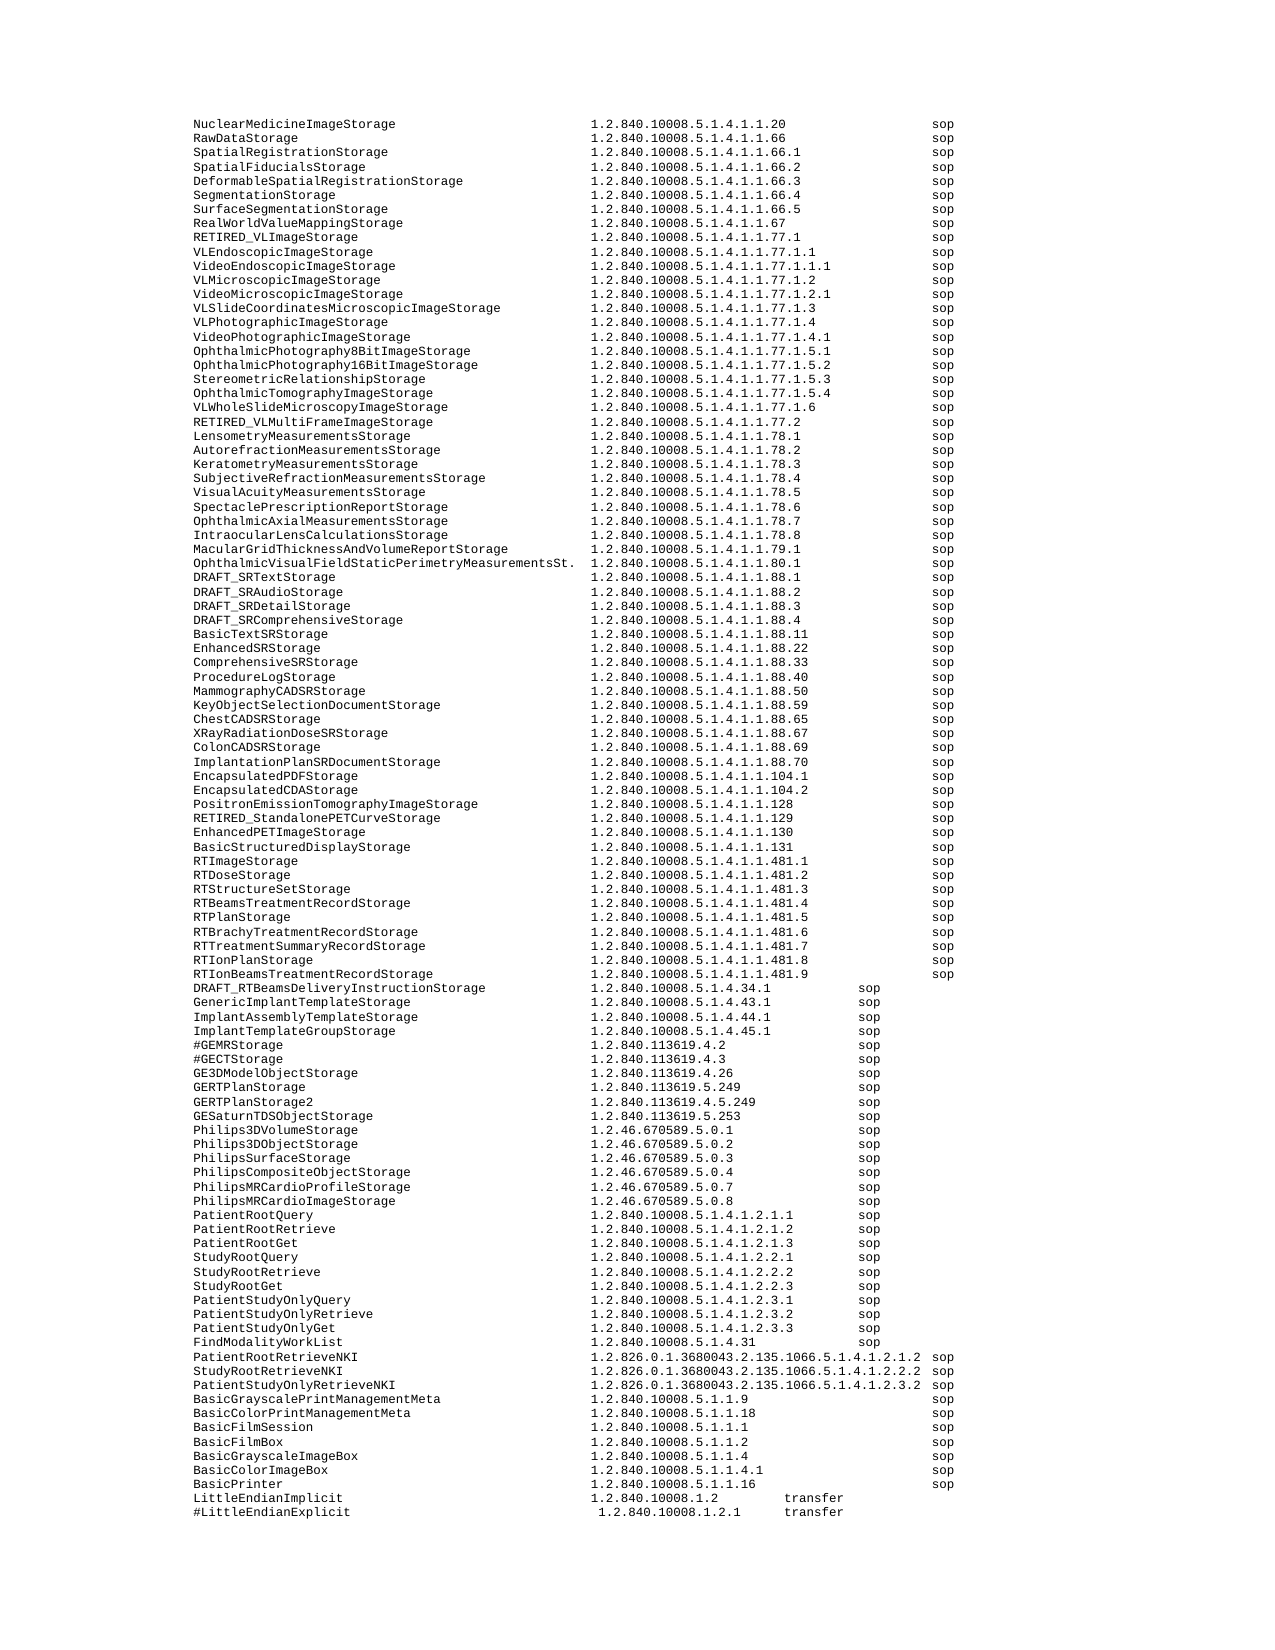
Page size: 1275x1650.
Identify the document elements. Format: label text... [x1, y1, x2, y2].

text DeformableSpatialRegistrationStorage 1.2.840.10008.5.1.4.1.1.66.3 sop [193, 175, 1157, 189]
text GE3DModelObjectStorage 1.2.840.113619.4.26 sop [193, 1067, 1157, 1081]
text RTStructureSetStorage 1.2.840.10008.5.1.4.1.1.481.3 sop [193, 883, 1157, 897]
text KeratometryMeasurementsStorage 1.2.840.10008.5.1.4.1.1.78.3 sop [193, 458, 1157, 472]
text RTImageStorage 1.2.840.10008.5.1.4.1.1.481.1 sop [193, 855, 1157, 869]
text DRAFT_RTBeamsDeliveryInstructionStorage 1.2.840.10008.5.1.4.34.1 sop [193, 982, 1157, 996]
text Philips3DVolumeStorage 1.2.46.670589.5.0.1 sop [193, 1124, 1157, 1138]
text EncapsulatedCDAStorage 1.2.840.10008.5.1.4.1.1.104.2 sop [193, 784, 1157, 798]
text RTBeamsTreatmentRecordStorage 1.2.840.10008.5.1.4.1.1.481.4 sop [193, 897, 1157, 911]
text GESaturnTDSObjectStorage 1.2.840.113619.5.253 sop [193, 1110, 1157, 1124]
text IntraocularLensCalculationsStorage 1.2.840.10008.5.1.4.1.1.78.8 sop [193, 529, 1157, 543]
text VisualAcuityMeasurementsStorage 1.2.840.10008.5.1.4.1.1.78.5 sop [193, 486, 1157, 501]
text BasicStructuredDisplayStorage 1.2.840.10008.5.1.4.1.1.131 sop [193, 841, 1157, 855]
text VLSlideCoordinatesMicroscopicImageStorage 1.2.840.10008.5.1.4.1.1.77.1.3 sop [193, 302, 1157, 316]
text ImplantTemplateGroupStorage 1.2.840.10008.5.1.4.45.1 sop [193, 1025, 1157, 1039]
text RTIonBeamsTreatmentRecordStorage 1.2.840.10008.5.1.4.1.1.481.9 sop [193, 968, 1157, 982]
text #GEMRStorage 1.2.840.113619.4.2 sop [193, 1039, 1157, 1053]
text RETIRED_StandalonePETCurveStorage 1.2.840.10008.5.1.4.1.1.129 sop [193, 812, 1157, 826]
text PatientStudyOnlyGet 1.2.840.10008.5.1.4.1.2.3.3 sop [193, 1322, 1157, 1336]
text OphthalmicVisualFieldStaticPerimetryMeasurementsSt. 1.2.840.10008.5.1.4.1.1.80.1 sop [193, 557, 1157, 571]
text EncapsulatedPDFStorage 1.2.840.10008.5.1.4.1.1.104.1 sop [193, 770, 1157, 784]
text VLPhotographicImageStorage 1.2.840.10008.5.1.4.1.1.77.1.4 sop [193, 316, 1157, 331]
text ImplantationPlanSRDocumentStorage 1.2.840.10008.5.1.4.1.1.88.70 sop [193, 756, 1157, 770]
text OphthalmicTomographyImageStorage 1.2.840.10008.5.1.4.1.1.77.1.5.4 sop [193, 387, 1157, 401]
text BasicColorPrintManagementMeta 1.2.840.10008.5.1.1.18 sop [193, 1407, 1157, 1421]
text PatientRootGet 1.2.840.10008.5.1.4.1.2.1.3 sop [193, 1237, 1157, 1251]
text ColonCADSRStorage 1.2.840.10008.5.1.4.1.1.88.69 sop [193, 741, 1157, 756]
text LensometryMeasurementsStorage 1.2.840.10008.5.1.4.1.1.78.1 sop [193, 430, 1157, 444]
text KeyObjectSelectionDocumentStorage 1.2.840.10008.5.1.4.1.1.88.59 sop [193, 699, 1157, 713]
text SegmentationStorage 1.2.840.10008.5.1.4.1.1.66.4 sop [193, 189, 1157, 203]
text DRAFT_SRTextStorage 1.2.840.10008.5.1.4.1.1.88.1 sop [193, 571, 1157, 586]
text RTDoseStorage 1.2.840.10008.5.1.4.1.1.481.2 sop [193, 869, 1157, 883]
text VLEndoscopicImageStorage 1.2.840.10008.5.1.4.1.1.77.1.1 sop [193, 246, 1157, 260]
text EnhancedSRStorage 1.2.840.10008.5.1.4.1.1.88.22 sop [193, 642, 1157, 656]
text SubjectiveRefractionMeasurementsStorage 1.2.840.10008.5.1.4.1.1.78.4 sop [193, 472, 1157, 486]
text RETIRED_VLMultiFrameImageStorage 1.2.840.10008.5.1.4.1.1.77.2 sop [193, 416, 1157, 430]
text LittleEndianImplicit 1.2.840.10008.1.2 transfer [193, 1492, 1157, 1506]
text GenericImplantTemplateStorage 1.2.840.10008.5.1.4.43.1 sop [193, 996, 1157, 1011]
text PhilipsCompositeObjectStorage 1.2.46.670589.5.0.4 sop [193, 1166, 1157, 1181]
text MacularGridThicknessAndVolumeReportStorage 1.2.840.10008.5.1.4.1.1.79.1 sop [193, 543, 1157, 557]
text VideoMicroscopicImageStorage 1.2.840.10008.5.1.4.1.1.77.1.2.1 sop [193, 288, 1157, 302]
text RTTreatmentSummaryRecordStorage 1.2.840.10008.5.1.4.1.1.481.7 sop [193, 940, 1157, 954]
text PatientRootRetrieveNKI 1.2.826.0.1.3680043.2.135.1066.5.1.4.1.2.1.2 sop [193, 1351, 1157, 1365]
text BasicColorImageBox 1.2.840.10008.5.1.1.4.1 sop [193, 1464, 1157, 1478]
text ImplantAssemblyTemplateStorage 1.2.840.10008.5.1.4.44.1 sop [193, 1011, 1157, 1025]
text ProcedureLogStorage 1.2.840.10008.5.1.4.1.1.88.40 sop [193, 671, 1157, 685]
text #GECTStorage 1.2.840.113619.4.3 sop [193, 1053, 1157, 1067]
text BasicTextSRStorage 1.2.840.10008.5.1.4.1.1.88.11 sop [193, 628, 1157, 642]
text SpatialRegistrationStorage 1.2.840.10008.5.1.4.1.1.66.1 sop [193, 146, 1157, 161]
text ChestCADSRStorage 1.2.840.10008.5.1.4.1.1.88.65 sop [193, 713, 1157, 727]
text BasicPrinter 1.2.840.10008.5.1.1.16 sop [193, 1478, 1157, 1492]
text DRAFT_SRComprehensiveStorage 1.2.840.10008.5.1.4.1.1.88.4 sop [193, 614, 1157, 628]
text PatientRootQuery 1.2.840.10008.5.1.4.1.2.1.1 sop [193, 1209, 1157, 1223]
text RealWorldValueMappingStorage 1.2.840.10008.5.1.4.1.1.67 sop [193, 217, 1157, 231]
text PatientRootRetrieve 1.2.840.10008.5.1.4.1.2.1.2 sop [193, 1223, 1157, 1237]
text FindModalityWorkList 1.2.840.10008.5.1.4.31 sop [193, 1336, 1157, 1351]
text StudyRootRetrieveNKI 1.2.826.0.1.3680043.2.135.1066.5.1.4.1.2.2.2 sop [193, 1365, 1157, 1379]
text NuclearMedicineImageStorage 1.2.840.10008.5.1.4.1.1.20 sop [193, 118, 1157, 132]
text RawDataStorage 1.2.840.10008.5.1.4.1.1.66 sop [193, 132, 1157, 146]
text PatientStudyOnlyRetrieve 1.2.840.10008.5.1.4.1.2.3.2 sop [193, 1308, 1157, 1322]
text BasicGrayscaleImageBox 1.2.840.10008.5.1.1.4 sop [193, 1450, 1157, 1464]
text GERTPlanStorage2 1.2.840.113619.4.5.249 sop [193, 1096, 1157, 1110]
text Philips3DObjectStorage 1.2.46.670589.5.0.2 sop [193, 1138, 1157, 1152]
text DRAFT_SRAudioStorage 1.2.840.10008.5.1.4.1.1.88.2 sop [193, 586, 1157, 600]
text SurfaceSegmentationStorage 1.2.840.10008.5.1.4.1.1.66.5 sop [193, 203, 1157, 217]
text SpatialFiducialsStorage 1.2.840.10008.5.1.4.1.1.66.2 sop [193, 161, 1157, 175]
text OphthalmicAxialMeasurementsStorage 1.2.840.10008.5.1.4.1.1.78.7 sop [193, 515, 1157, 529]
text GERTPlanStorage 1.2.840.113619.5.249 sop [193, 1081, 1157, 1096]
text OphthalmicPhotography8BitImageStorage 1.2.840.10008.5.1.4.1.1.77.1.5.1 sop [193, 345, 1157, 359]
text VLMicroscopicImageStorage 1.2.840.10008.5.1.4.1.1.77.1.2 sop [193, 274, 1157, 288]
text PhilipsSurfaceStorage 1.2.46.670589.5.0.3 sop [193, 1152, 1157, 1166]
text SpectaclePrescriptionReportStorage 1.2.840.10008.5.1.4.1.1.78.6 sop [193, 501, 1157, 515]
text RTIonPlanStorage 1.2.840.10008.5.1.4.1.1.481.8 sop [193, 954, 1157, 968]
text RETIRED_VLImageStorage 1.2.840.10008.5.1.4.1.1.77.1 sop [193, 231, 1157, 246]
text StudyRootRetrieve 1.2.840.10008.5.1.4.1.2.2.2 sop [193, 1266, 1157, 1280]
text BasicFilmBox 1.2.840.10008.5.1.1.2 sop [193, 1436, 1157, 1450]
text RTBrachyTreatmentRecordStorage 1.2.840.10008.5.1.4.1.1.481.6 sop [193, 926, 1157, 940]
text RTPlanStorage 1.2.840.10008.5.1.4.1.1.481.5 sop [193, 911, 1157, 926]
text StudyRootQuery 1.2.840.10008.5.1.4.1.2.2.1 sop [193, 1251, 1157, 1266]
text XRayRadiationDoseSRStorage 1.2.840.10008.5.1.4.1.1.88.67 sop [193, 727, 1157, 741]
text PhilipsMRCardioProfileStorage 1.2.46.670589.5.0.7 sop [193, 1181, 1157, 1195]
text PatientStudyOnlyQuery 1.2.840.10008.5.1.4.1.2.3.1 sop [193, 1294, 1157, 1308]
text EnhancedPETImageStorage 1.2.840.10008.5.1.4.1.1.130 sop [193, 826, 1157, 841]
text PatientStudyOnlyRetrieveNKI 1.2.826.0.1.3680043.2.135.1066.5.1.4.1.2.3.2 sop [193, 1379, 1157, 1393]
text VideoEndoscopicImageStorage 1.2.840.10008.5.1.4.1.1.77.1.1.1 sop [193, 260, 1157, 274]
text BasicGrayscalePrintManagementMeta 1.2.840.10008.5.1.1.9 sop [193, 1393, 1157, 1407]
text VLWholeSlideMicroscopyImageStorage 1.2.840.10008.5.1.4.1.1.77.1.6 sop [193, 401, 1157, 416]
text AutorefractionMeasurementsStorage 1.2.840.10008.5.1.4.1.1.78.2 sop [193, 444, 1157, 458]
text #LittleEndianExplicit 1.2.840.10008.1.2.1 transfer [193, 1506, 1157, 1521]
text DRAFT_SRDetailStorage 1.2.840.10008.5.1.4.1.1.88.3 sop [193, 600, 1157, 614]
text StudyRootGet 1.2.840.10008.5.1.4.1.2.2.3 sop [193, 1280, 1157, 1294]
text BasicFilmSession 1.2.840.10008.5.1.1.1 sop [193, 1421, 1157, 1436]
text ComprehensiveSRStorage 1.2.840.10008.5.1.4.1.1.88.33 sop [193, 656, 1157, 671]
text OphthalmicPhotography16BitImageStorage 1.2.840.10008.5.1.4.1.1.77.1.5.2 sop [193, 359, 1157, 373]
text PositronEmissionTomographyImageStorage 1.2.840.10008.5.1.4.1.1.128 sop [193, 798, 1157, 812]
text VideoPhotographicImageStorage 1.2.840.10008.5.1.4.1.1.77.1.4.1 sop [193, 331, 1157, 345]
text PhilipsMRCardioImageStorage 1.2.46.670589.5.0.8 sop [193, 1195, 1157, 1209]
text MammographyCADSRStorage 1.2.840.10008.5.1.4.1.1.88.50 sop [193, 685, 1157, 699]
text StereometricRelationshipStorage 1.2.840.10008.5.1.4.1.1.77.1.5.3 sop [193, 373, 1157, 387]
